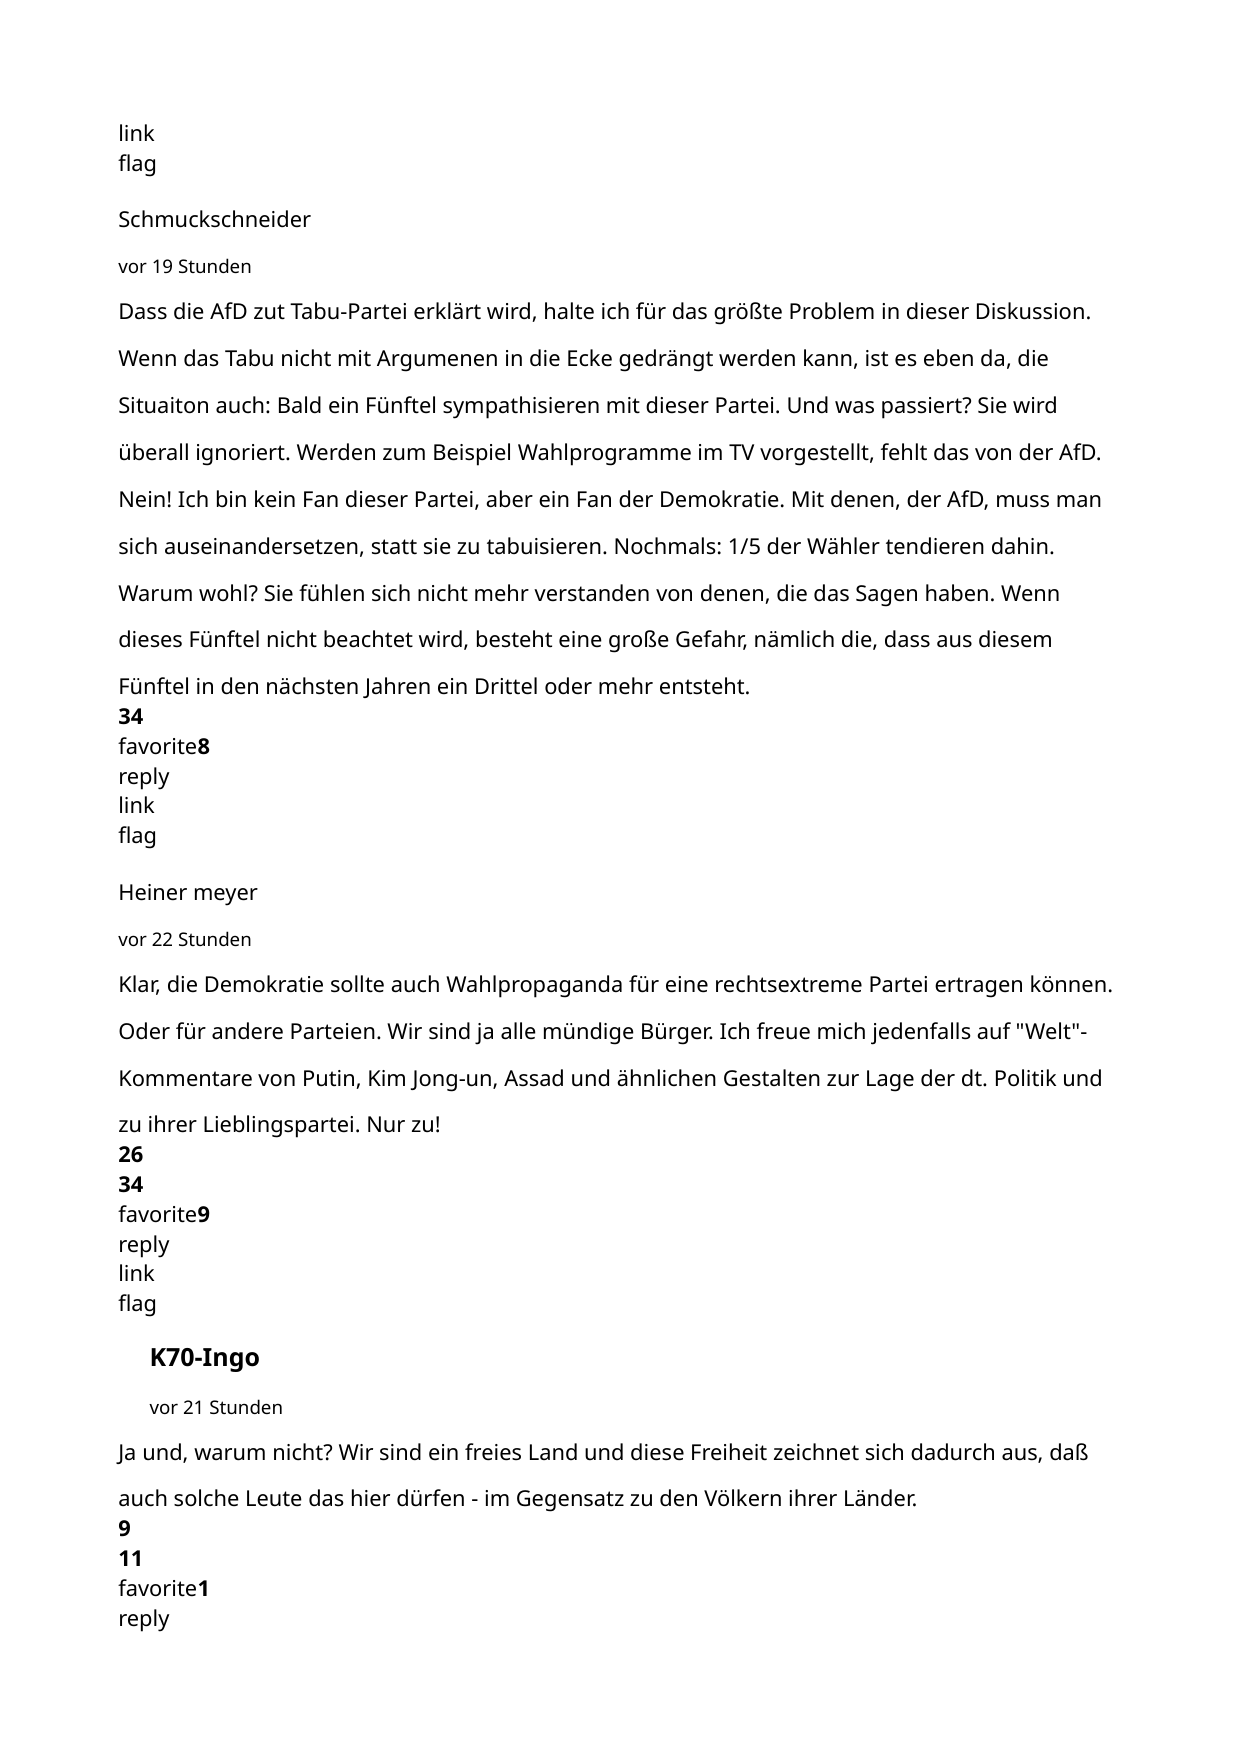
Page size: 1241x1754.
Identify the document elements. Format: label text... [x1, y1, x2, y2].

text favorite8 [118, 731, 1122, 761]
text 9 [118, 1513, 1122, 1543]
text flag [118, 1288, 1122, 1318]
text vor 21 Stunden [149, 1390, 1122, 1419]
text flag [118, 148, 1122, 178]
text Klar, die Demokratie sollte auch Wahlpropaganda für eine rechtsextreme Partei ertragen können. Oder für andere Parteien. Wir sind ja alle mündige Bürger. Ich freue mich jedenfalls auf "Welt"-Kommentare von Putin, Kim Jong-un, Assad und ähnlichen Gestalten zur Lage der dt. Politik und zu ihrer Lieblingspartei. Nur zu! [118, 952, 1122, 1139]
text vor 22 Stunden [118, 922, 1122, 952]
text 11 [118, 1543, 1122, 1573]
text 26 [118, 1139, 1122, 1169]
text reply [118, 761, 1122, 791]
text Dass die AfD zut Tabu-Partei erklärt wird, halte ich für das größte Problem in dieser Diskussion. Wenn das Tabu nicht mit Argumenen in die Ecke gedrängt werden kann, ist es eben da, die Situaiton auch: Bald ein Fünftel sympathisieren mit dieser Partei. Und was passiert? Sie wird überall ignoriert. Werden zum Beispiel Wahlprogramme im TV vorgestellt, fehlt das von der AfD. Nein! Ich bin kein Fan dieser Partei, aber ein Fan der Demokratie. Mit denen, der AfD, muss man sich auseinandersetzen, statt sie zu tabuisieren. Nochmals: 1/5 der Wähler tendieren dahin. Warum wohl? Sie fühlen sich nicht mehr verstanden von denen, die das Sagen haben. Wenn dieses Fünftel nicht beachtet wird, besteht eine große Gefahr, nämlich die, dass aus diesem Fünftel in den nächsten Jahren ein Drittel oder mehr entsteht. [118, 279, 1122, 701]
text 34 [118, 701, 1122, 731]
text Heiner meyer [118, 866, 1114, 906]
text Schmuckschneider [118, 193, 1114, 234]
text favorite1 [118, 1573, 1122, 1603]
text flag [118, 820, 1122, 850]
text favorite9 [118, 1199, 1122, 1228]
text link [118, 1258, 1122, 1288]
text K70-Ingo [149, 1333, 1114, 1374]
text link [118, 118, 1122, 148]
text 34 [118, 1169, 1122, 1199]
text vor 19 Stunden [118, 249, 1122, 279]
text link [118, 791, 1122, 820]
text reply [118, 1228, 1122, 1258]
text reply [118, 1603, 1122, 1632]
text Ja und, warum nicht? Wir sind ein freies Land und diese Freiheit zeichnet sich dadurch aus, daß auch solche Leute das hier dürfen - im Gegensatz zu den Völkern ihrer Länder. [118, 1419, 1122, 1513]
